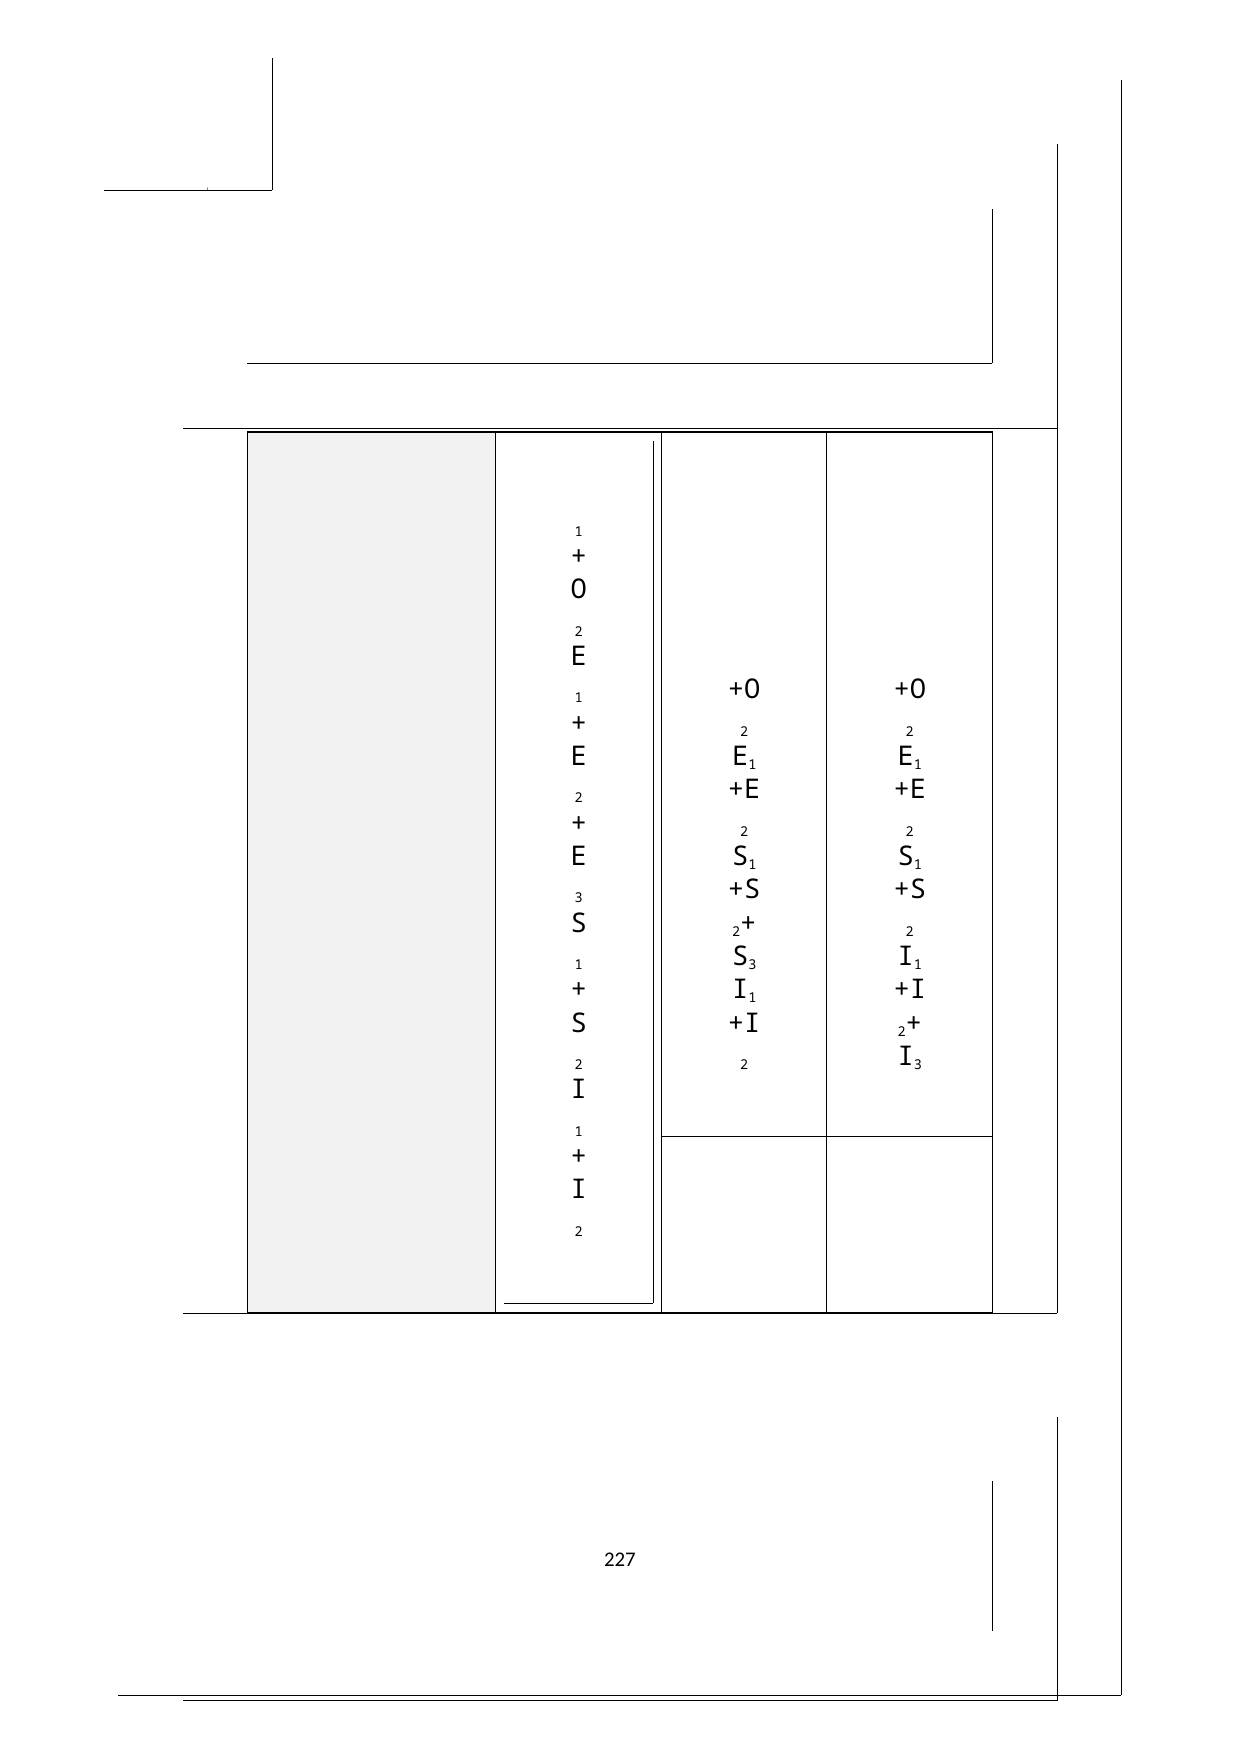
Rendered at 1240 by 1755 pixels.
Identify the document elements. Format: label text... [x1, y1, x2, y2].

table_cell 1+O2 E1+E2+E3 S1+S2 I1+I2 [496, 433, 661, 1312]
table_cell [248, 433, 495, 1312]
table_cell [827, 1137, 992, 1312]
table_cell [662, 1137, 826, 1312]
table_cell +O2 E1+E2 S1+S2 I1+I2+I3 [827, 433, 992, 1136]
table_cell +O2 E1+E2 S1+S2+S3 I1+I2 [662, 433, 826, 1136]
